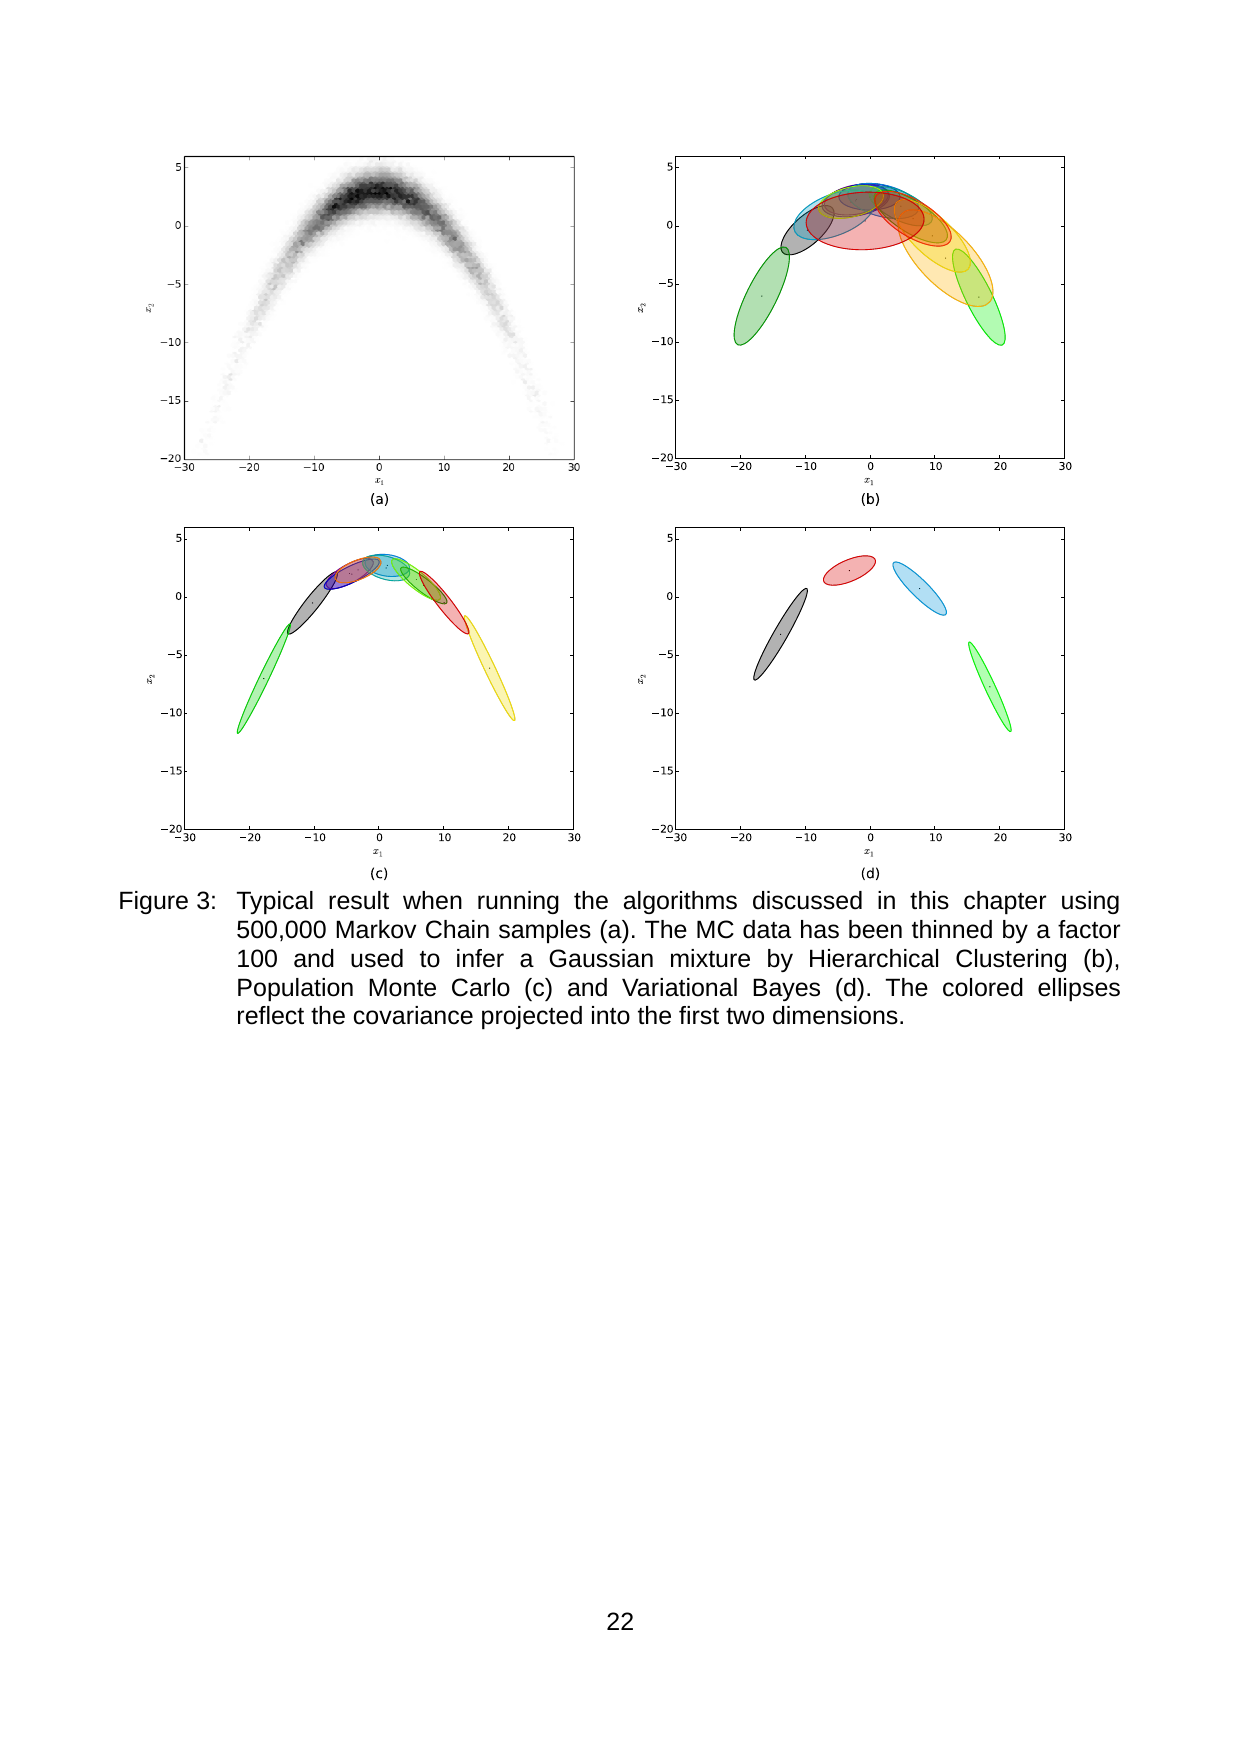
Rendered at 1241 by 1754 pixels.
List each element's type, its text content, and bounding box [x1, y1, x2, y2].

picture [799, 208, 811, 216]
text Figure 3: Typical result when running the algorithms discussed in this chapter using 500,000 Markov Chain samples (a). The MC data has been thinned by a factor 100 and used to infer a Gaussian mixture by Hierarchical Clustering (b), Population Monte Carlo (c) and Variational Bayes (d). The colored ellipses reflect the covariance projected into the first two dimensions. [118, 881, 1122, 1030]
